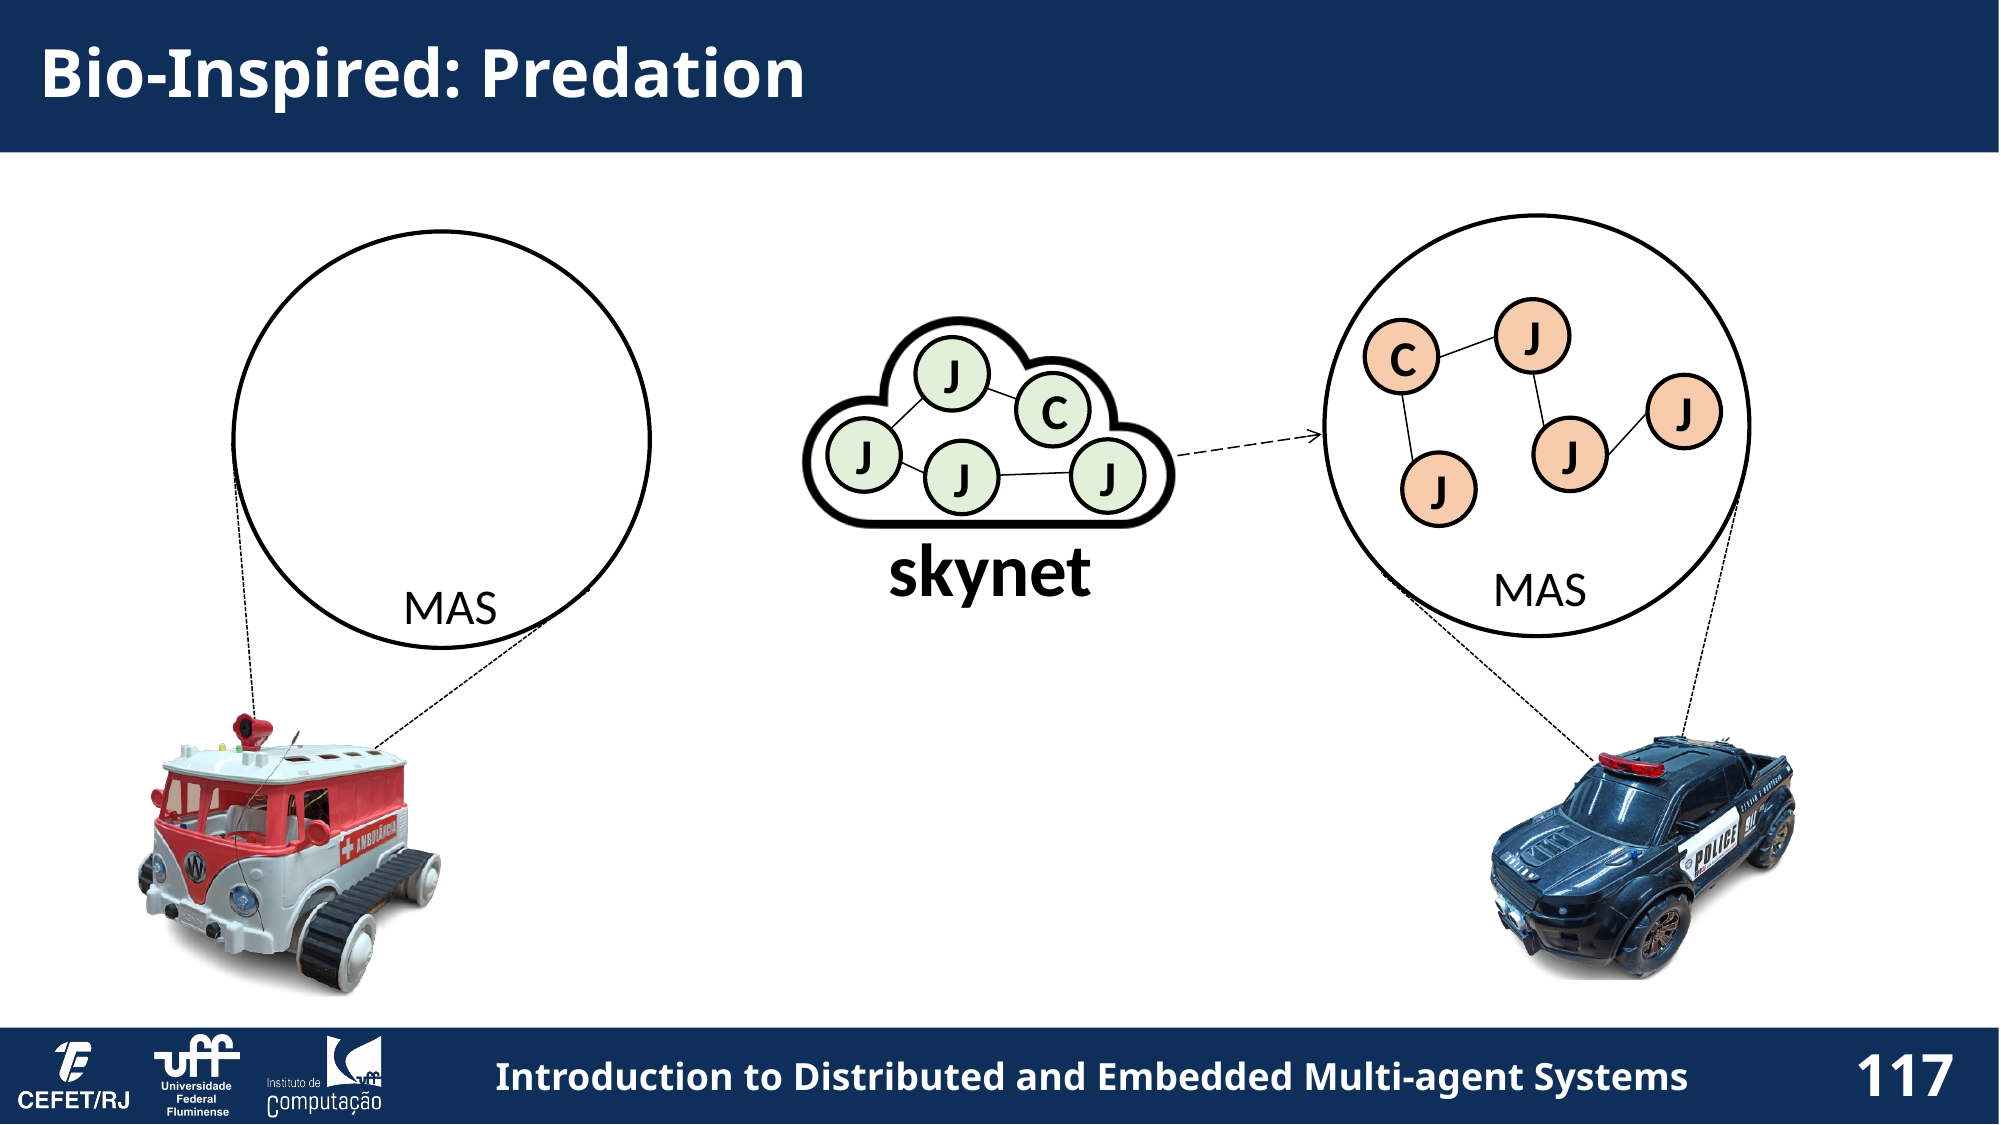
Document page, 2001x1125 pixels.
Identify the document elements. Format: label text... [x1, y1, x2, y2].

text_box [1324, 215, 1750, 637]
text_box J [915, 337, 989, 411]
text_box C [1016, 372, 1090, 447]
text_box Bio-Inspired: Predation [25, 23, 1999, 119]
text_box J [925, 440, 999, 515]
text_box [233, 231, 650, 641]
text_box skynet [873, 513, 1108, 619]
picture [132, 711, 446, 997]
picture [18, 1021, 129, 1125]
text_box C [1364, 319, 1439, 394]
text_box MAS [1477, 549, 1603, 625]
text_box J [1402, 452, 1476, 526]
text_box J [1533, 417, 1607, 492]
text_box J [1070, 439, 1145, 513]
text_box [392, 642, 491, 648]
picture [777, 210, 1202, 635]
picture [153, 1033, 241, 1121]
text_box J [1647, 374, 1722, 449]
text_box J [827, 418, 901, 492]
text_box J [1495, 299, 1570, 373]
text_box MAS [388, 566, 513, 642]
picture [265, 1033, 383, 1118]
picture [1485, 733, 1800, 980]
